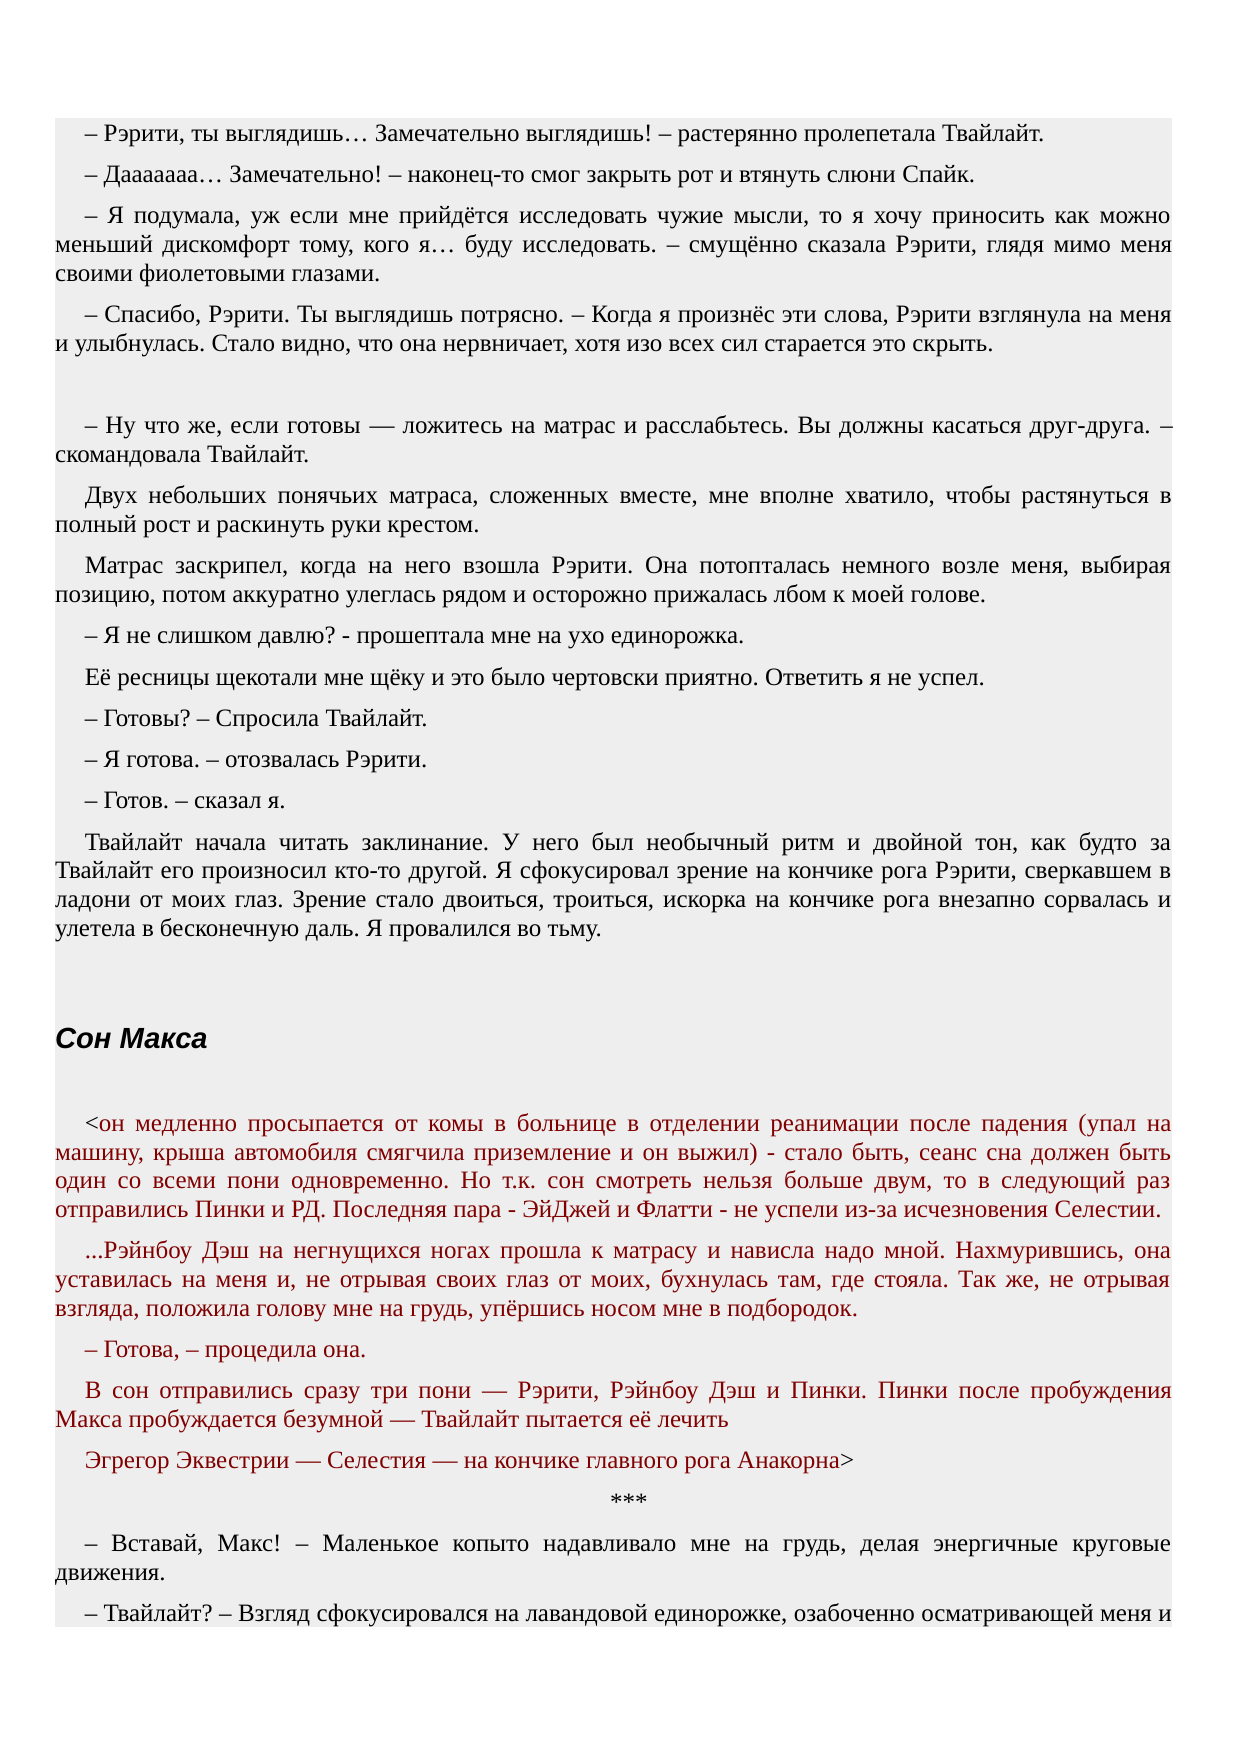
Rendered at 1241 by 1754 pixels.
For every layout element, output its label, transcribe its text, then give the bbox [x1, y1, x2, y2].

text *** [55, 1487, 1172, 1515]
text – Я не слишком давлю? - прошептала мне на ухо единорожка. [55, 621, 1172, 649]
text <он медленно просыпается от комы в больнице в отделении реанимации после падения (упал на машину, крыша автомобиля смягчила приземление и он выжил) - стало быть, сеанс сна должен быть один со всеми пони одновременно. Но т.к. сон смотреть нельзя больше двум, то в следующий раз отправились Пинки и РД. Последняя пара - ЭйДжей и Флатти - не успели из-за исчезновения Селестии. [55, 1108, 1172, 1223]
text Её ресницы щекотали мне щёку и это было чертовски приятно. Ответить я не успел. [55, 662, 1172, 691]
subtitle Сон Макса [55, 1021, 1172, 1054]
text – Готов. – сказал я. [55, 786, 1172, 814]
text – Спасибо, Рэрити. Ты выглядишь потрясно. – Когда я произнёс эти слова, Рэрити взглянула на меня и улыбнулась. Стало видно, что она нервничает, хотя изо всех сил старается это скрыть. [55, 299, 1172, 357]
text – Твайлайт? – Взгляд сфокусировался на лавандовой единорожке, озабоченно осматривающей меня и [55, 1598, 1172, 1627]
text – Дааааааа… Замечательно! – наконец-то смог закрыть рот и втянуть слюни Спайк. [55, 159, 1172, 188]
text – Ну что же, если готовы — ложитесь на матрас и расслабьтесь. Вы должны касаться друг-друга. – скомандовала Твайлайт. [55, 411, 1172, 468]
text В сон отправились сразу три пони — Рэрити, Рэйнбоу Дэш и Пинки. Пинки после пробуждения Макса пробуждается безумной — Твайлайт пытается её лечить [55, 1375, 1172, 1433]
text – Я готова. – отозвалась Рэрити. [55, 744, 1172, 773]
text Матрас заскрипел, когда на него взошла Рэрити. Она потопталась немного возле меня, выбирая позицию, потом аккуратно улеглась рядом и осторожно прижалась лбом к моей голове. [55, 551, 1172, 608]
text – Рэрити, ты выглядишь… Замечательно выглядишь! – растерянно пролепетала Твайлайт. [55, 118, 1172, 147]
text Эгрегор Эквестрии — Селестия — на кончике главного рога Анакорна> [55, 1445, 1172, 1474]
text – Вставай, Макс! – Маленькое копыто надавливало мне на грудь, делая энергичные круговые движения. [55, 1528, 1172, 1585]
text – Готовы? – Спросила Твайлайт. [55, 703, 1172, 732]
text Твайлайт начала читать заклинание. У него был необычный ритм и двойной тон, как будто за Твайлайт его произносил кто-то другой. Я сфокусировал зрение на кончике рога Рэрити, сверкавшем в ладони от моих глаз. Зрение стало двоиться, троиться, искорка на кончике рога внезапно сорвалась и улетела в бесконечную даль. Я провалился во тьму. [55, 827, 1172, 942]
text – Готова, – процедила она. [55, 1334, 1172, 1363]
text Двух небольших понячьих матраса, сложенных вместе, мне вполне хватило, чтобы растянуться в полный рост и раскинуть руки крестом. [55, 481, 1172, 538]
text – Я подумала, уж если мне прийдётся исследовать чужие мысли, то я хочу приносить как можно меньший дискомфорт тому, кого я… буду исследовать. – смущённо сказала Рэрити, глядя мимо меня своими фиолетовыми глазами. [55, 201, 1172, 287]
text ...Рэйнбоу Дэш на негнущихся ногах прошла к матрасу и нависла надо мной. Нахмурившись, она уставилась на меня и, не отрывая своих глаз от моих, бухнулась там, где стояла. Так же, не отрывая взгляда, положила голову мне на грудь, упёршись носом мне в подбородок. [55, 1235, 1172, 1322]
